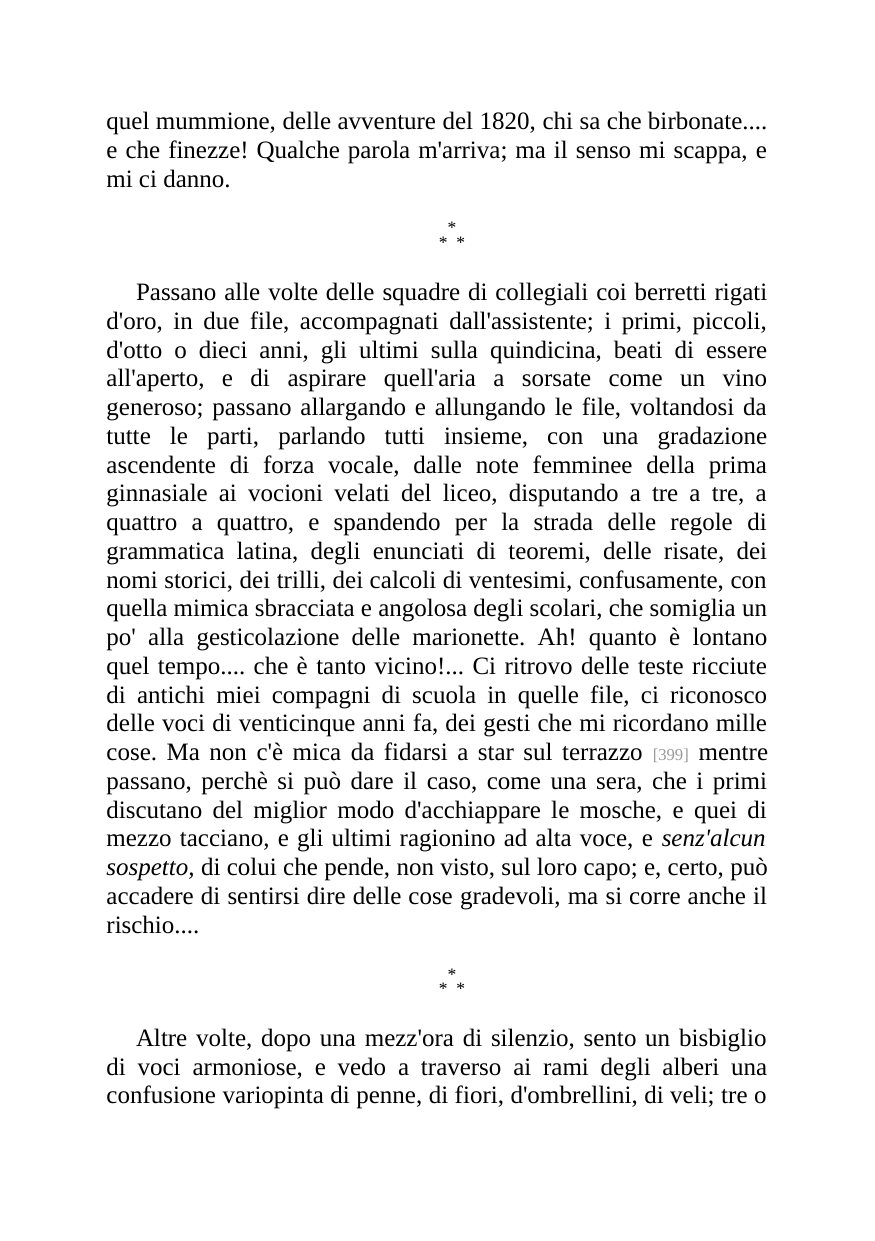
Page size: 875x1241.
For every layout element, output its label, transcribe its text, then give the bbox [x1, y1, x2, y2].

text quel mummione, delle avventure del 1820, chi sa che birbonate.... e che finezze! Qualche parola m'arriva; ma il senso mi scappa, e mi ci danno. [106, 106, 768, 192]
text *** [106, 963, 768, 998]
text Passano alle volte delle squadre di collegiali coi berretti rigati d'oro, in due file, accompagnati dall'assistente; i primi, piccoli, d'otto o dieci anni, gli ultimi sulla quindicina, beati di essere all'aperto, e di aspirare quell'aria a sorsate come un vino generoso; passano allargando e allungando le file, voltandosi da tutte le parti, parlando tutti insieme, con una gradazione ascendente di forza vocale, dalle note femminee della prima ginnasiale ai vocioni velati del liceo, disputando a tre a tre, a quattro a quattro, e spandendo per la strada delle regole di grammatica latina, degli enunciati di teoremi, delle risate, dei nomi storici, dei trilli, dei calcoli di ventesimi, confusamente, con quella mimica sbracciata e angolosa degli scolari, che somiglia un po' alla gesticolazione delle marionette. Ah! quanto è lontano quel tempo.... che è tanto vicino!... Ci ritrovo delle teste ricciute di antichi miei compagni di scuola in quelle file, ci riconosco delle voci di venticinque anni fa, dei gesti che mi ricordano mille cose. Ma non c'è mica da fidarsi a star sul terrazzo [399] mentre passano, perchè si può dare il caso, come una sera, che i primi discutano del miglior modo d'acchiappare le mosche, e quei di mezzo tacciano, e gli ultimi ragionino ad alta voce, e senz'alcun sospetto, di colui che pende, non visto, sul loro capo; e, certo, può accadere di sentirsi dire delle cose gradevoli, ma si corre anche il rischio.... [106, 277, 768, 938]
text Altre volte, dopo una mezz'ora di silenzio, sento un bisbiglio di voci armoniose, e vedo a traverso ai rami degli alberi una confusione variopinta di penne, di fiori, d'ombrellini, di veli; tre o [106, 1023, 768, 1109]
text *** [106, 217, 768, 252]
